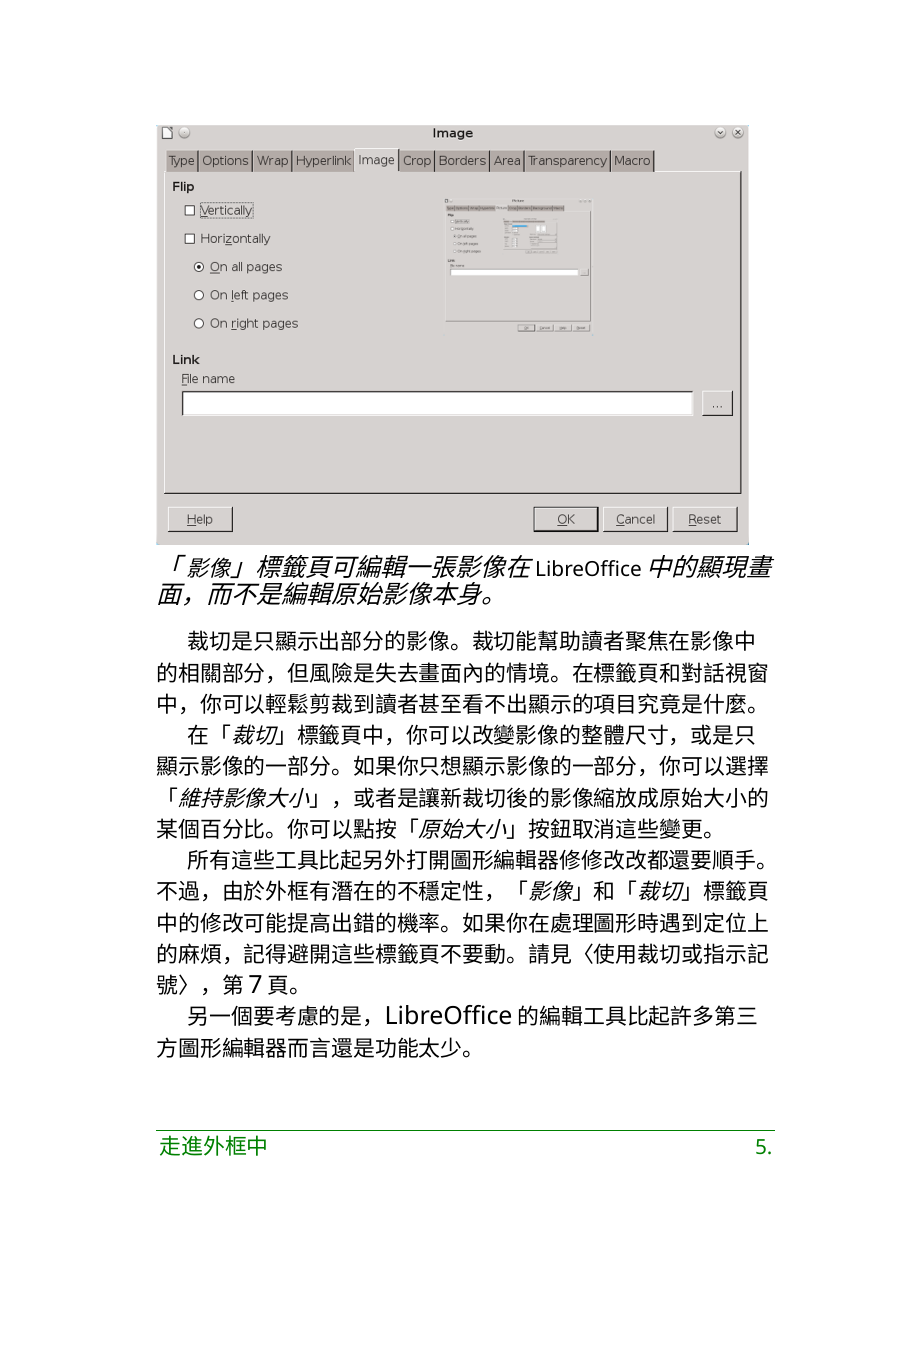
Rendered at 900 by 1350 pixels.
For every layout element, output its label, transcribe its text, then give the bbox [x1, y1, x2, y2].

text 另一個要考慮的是，LibreOffice的編輯工具比起許多第三方圖形編輯器而言還是功能太少。 [156, 1000, 775, 1062]
table_cell 「 影像」標籤頁可編輯一張影像在LibreOffice中的顯現畫面，而不是編輯原始影像本身。 [156, 547, 775, 609]
text 在「裁切」標籤頁中，你可以改變影像的整體尺寸，或是只顯示影像的一部分。如果你只想顯示影像的一部分，你可以選擇「維持影像大小」，或者是讓新裁切後的影像縮放成原始大小的某個百分比。你可以點按「原始大小」按鈕取消這些變更。 [156, 718, 775, 843]
table_header [156, 125, 775, 547]
text 所有這些工具比起另外打開圖形編輯器修修改改都還要順手。不過，由於外框有潛在的不穩定性，「影像」和「裁切」標籤頁中的修改可能提高出錯的機率。如果你在處理圖形時遇到定位上的麻煩，記得避開這些標籤頁不要動。請見〈使用裁切或指示記號〉，第8頁。 [156, 843, 775, 1000]
picture [156, 125, 749, 545]
text 裁切是只顯示出部分的影像。裁切能幫助讀者聚焦在影像中的相關部分，但風險是失去畫面內的情境。在標籤頁和對話視窗中，你可以輕鬆剪裁到讀者甚至看不出顯示的項目究竟是什麼。 [156, 625, 775, 718]
